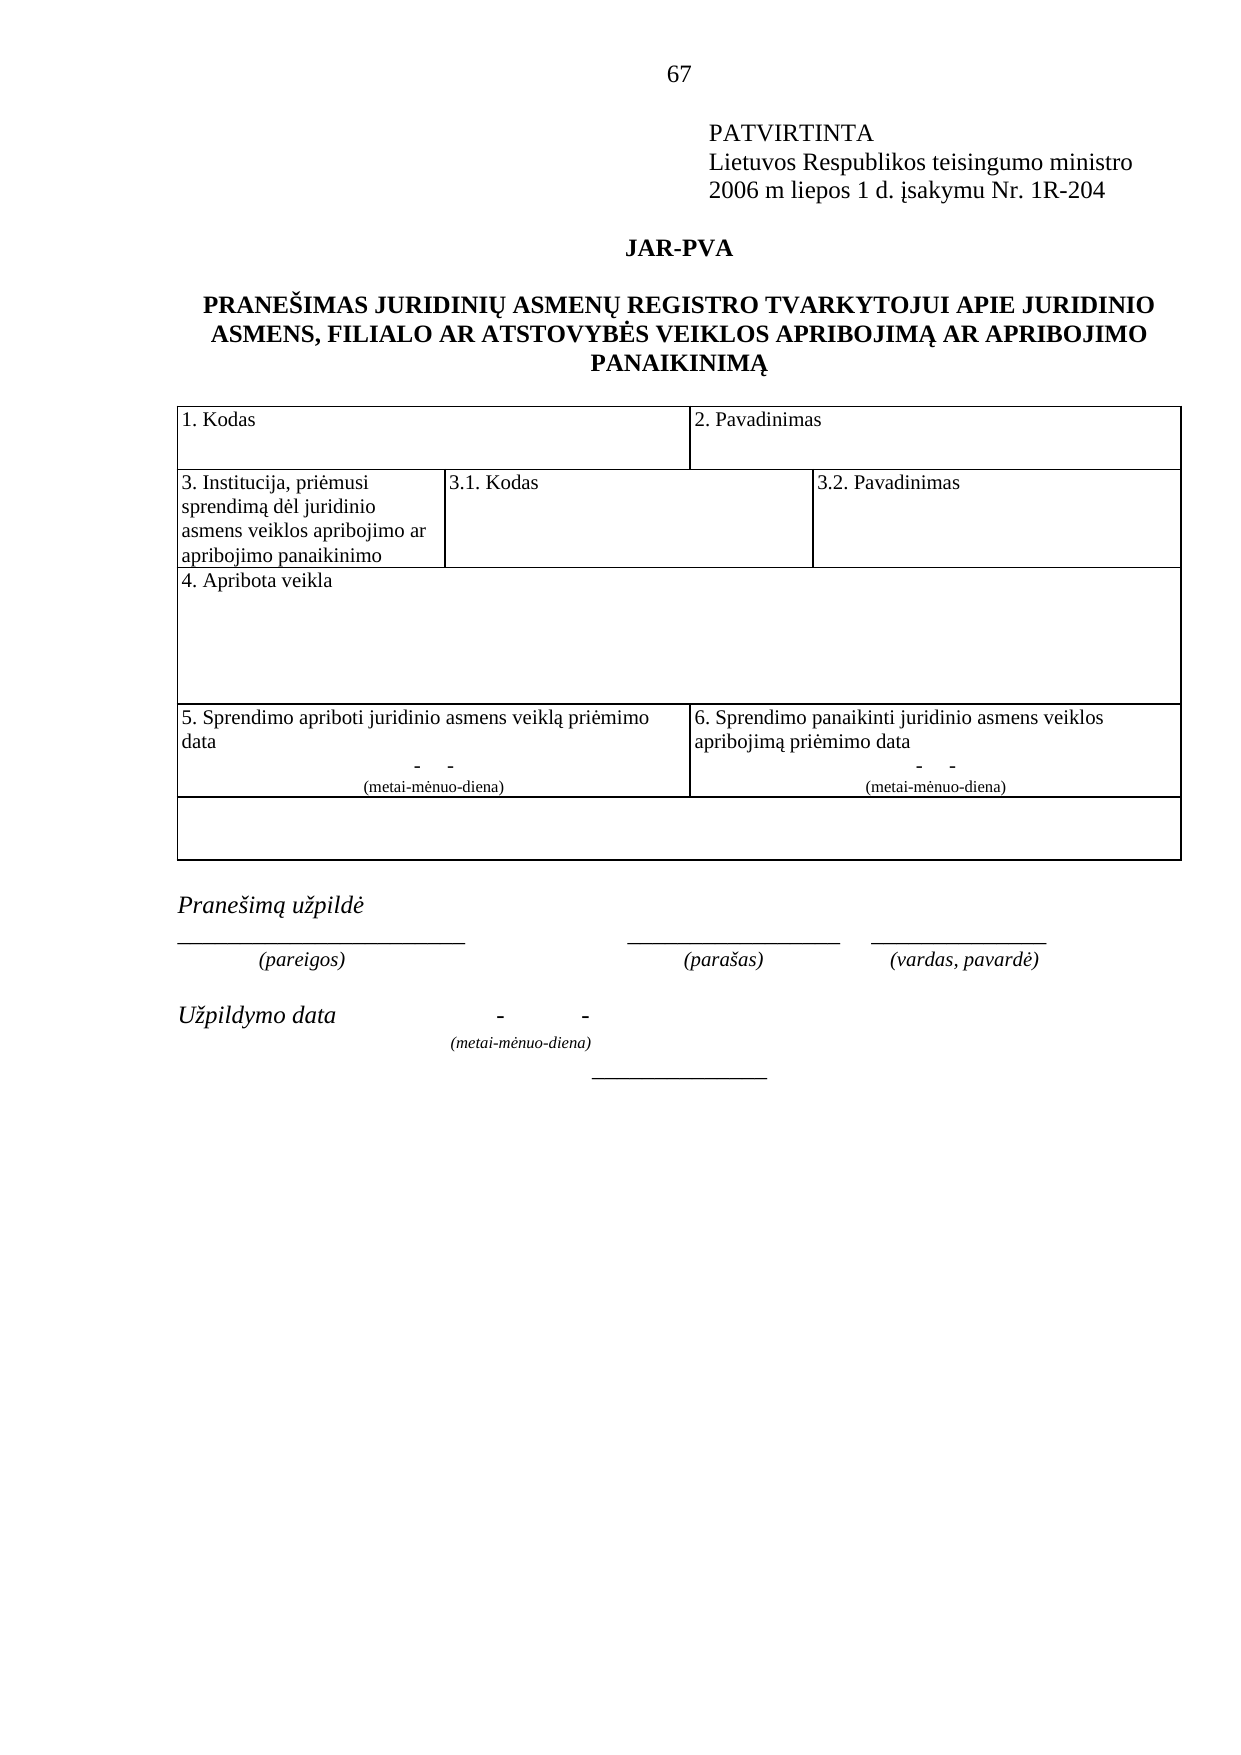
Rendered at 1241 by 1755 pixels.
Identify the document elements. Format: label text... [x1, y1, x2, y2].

text 2006 m liepos 1 d. įsakymu Nr. 1R-204 [177, 176, 1181, 204]
table_header 2. Pavadinimas [691, 407, 1180, 469]
text Pranešimą užpildė [177, 890, 1181, 918]
text ______________ [177, 1053, 1181, 1082]
text PATVIRTINTA [709, 118, 1181, 147]
text PRANEŠIMAS JURIDINIŲ ASMENŲ REGISTRO TVARKYTOJUI APIE JURIDINIO ASMENS, FILIALO AR ATSTOVYBĖS VEIKLOS APRIBOJIMĄ AR APRIBOJIMO PANAIKINIMĄ [177, 291, 1181, 377]
text Lietuvos Respublikos teisingumo ministro [177, 147, 1181, 176]
text Užpildymo data - - [177, 1000, 1181, 1029]
table_cell 3.1. Kodas [446, 470, 812, 567]
text (pareigos) (parašas) (vardas, pavardė) [177, 947, 1181, 971]
table_header JAR-PVA [177, 233, 1181, 262]
text (metai-mėnuo-diena) [177, 1029, 1181, 1053]
table_header 1. Kodas [178, 407, 689, 469]
table_cell [178, 798, 1180, 859]
table_cell 3.2. Pavadinimas [814, 470, 1180, 567]
text _______________________ _________________ ______________ [177, 918, 1181, 947]
table_cell 4. Apribota veikla [178, 568, 1180, 703]
